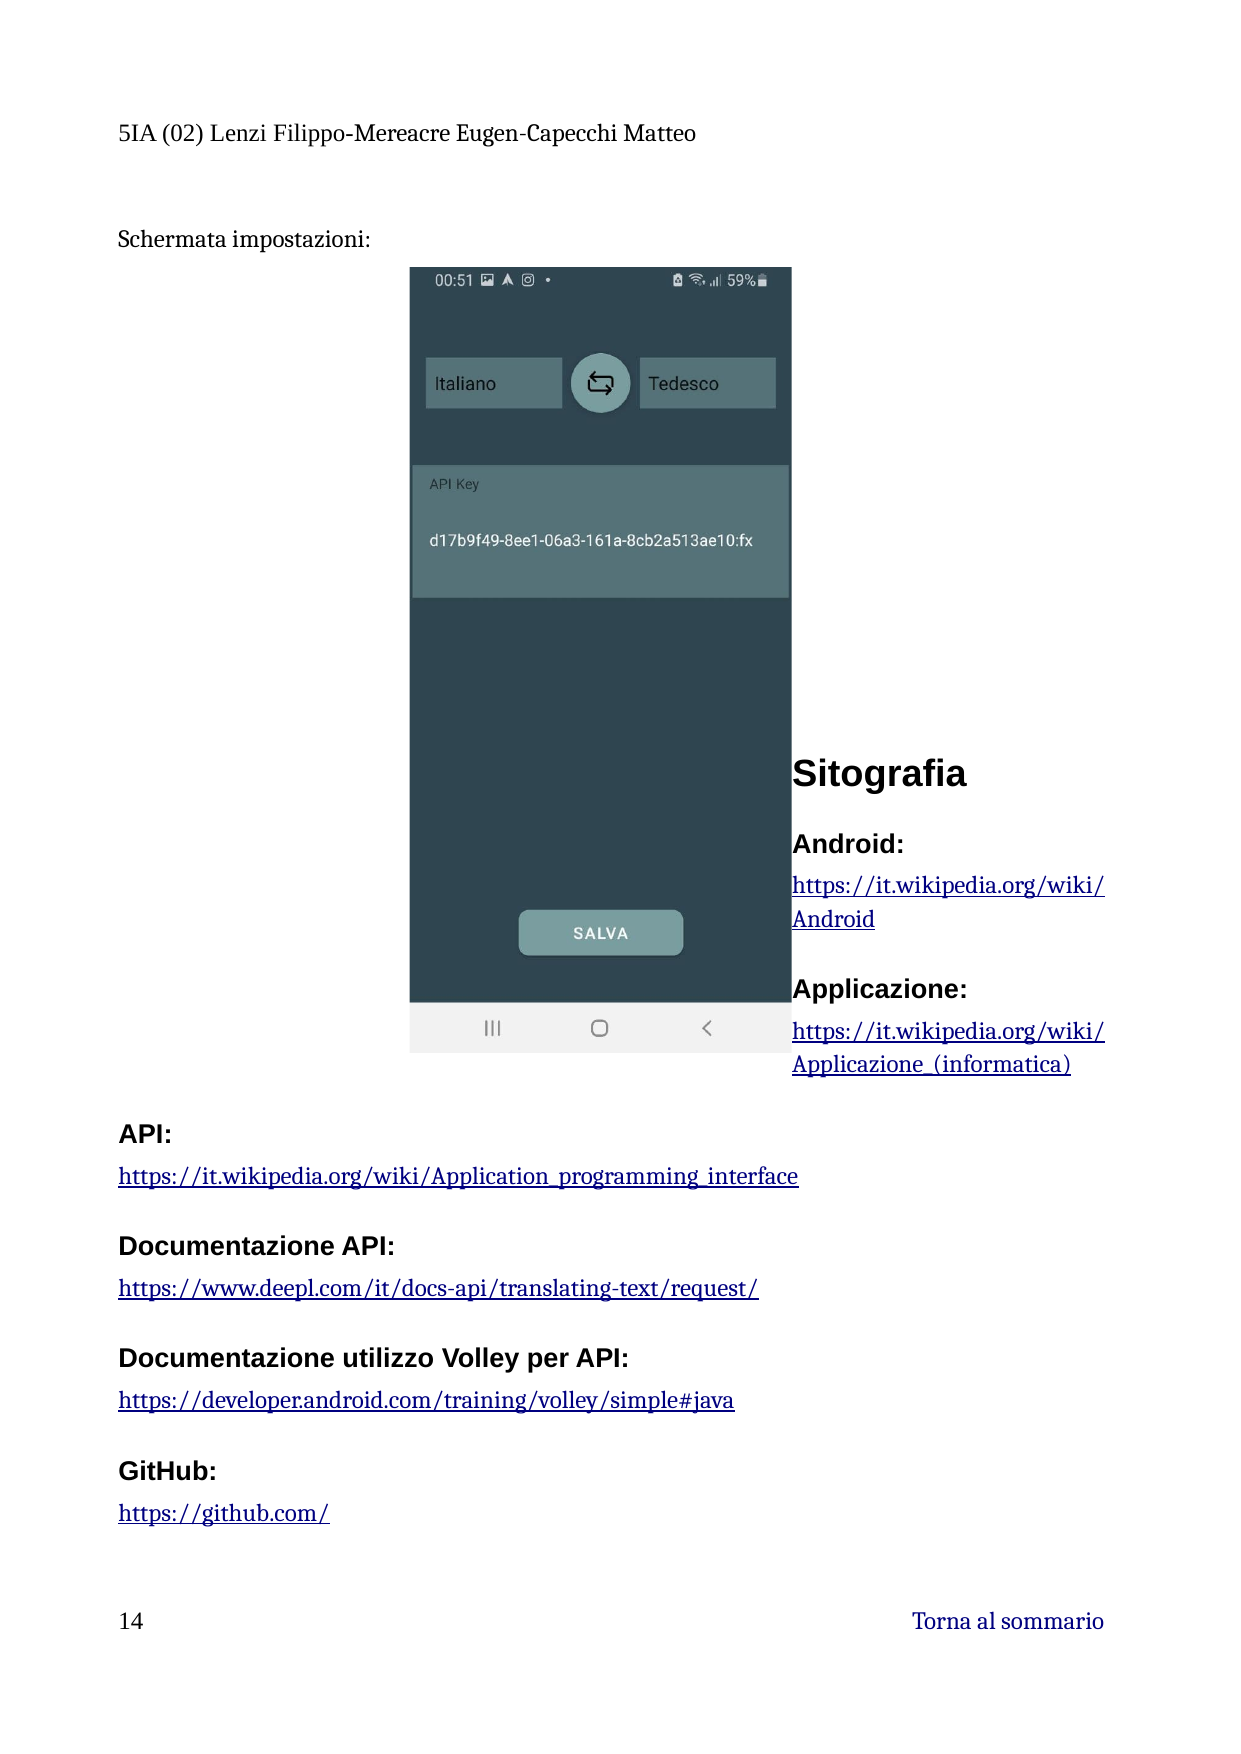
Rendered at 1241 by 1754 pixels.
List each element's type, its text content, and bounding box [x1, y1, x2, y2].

subtitle API: [118, 1118, 1122, 1149]
text [118, 871, 409, 933]
picture [409, 267, 792, 1053]
subtitle [118, 973, 409, 1004]
text https://it.wikipedia.org/wiki/Android [792, 871, 1122, 933]
subtitle Documentazione utilizzo Volley per API: [118, 1342, 1122, 1374]
text https://github.com/ [118, 1498, 1122, 1527]
text https://www.deepl.com/it/docs-api/translating-text/request/ [118, 1274, 1122, 1303]
subtitle [118, 751, 409, 794]
subtitle GitHub: [118, 1455, 1122, 1486]
subtitle Applicazione: [792, 973, 1122, 1004]
text https://developer.android.com/training/volley/simple#java [118, 1386, 1122, 1415]
subtitle [118, 828, 409, 859]
subtitle Documentazione API: [118, 1230, 1122, 1262]
subtitle Sitografia [792, 751, 1122, 794]
text https://it.wikipedia.org/wiki/Application_programming_interface [118, 1162, 1122, 1191]
text Schermata impostazioni: [118, 225, 1122, 253]
text https://it.wikipedia.org/wiki/Applicazione_(informatica) [118, 1017, 1122, 1078]
subtitle Android: [792, 828, 1122, 859]
